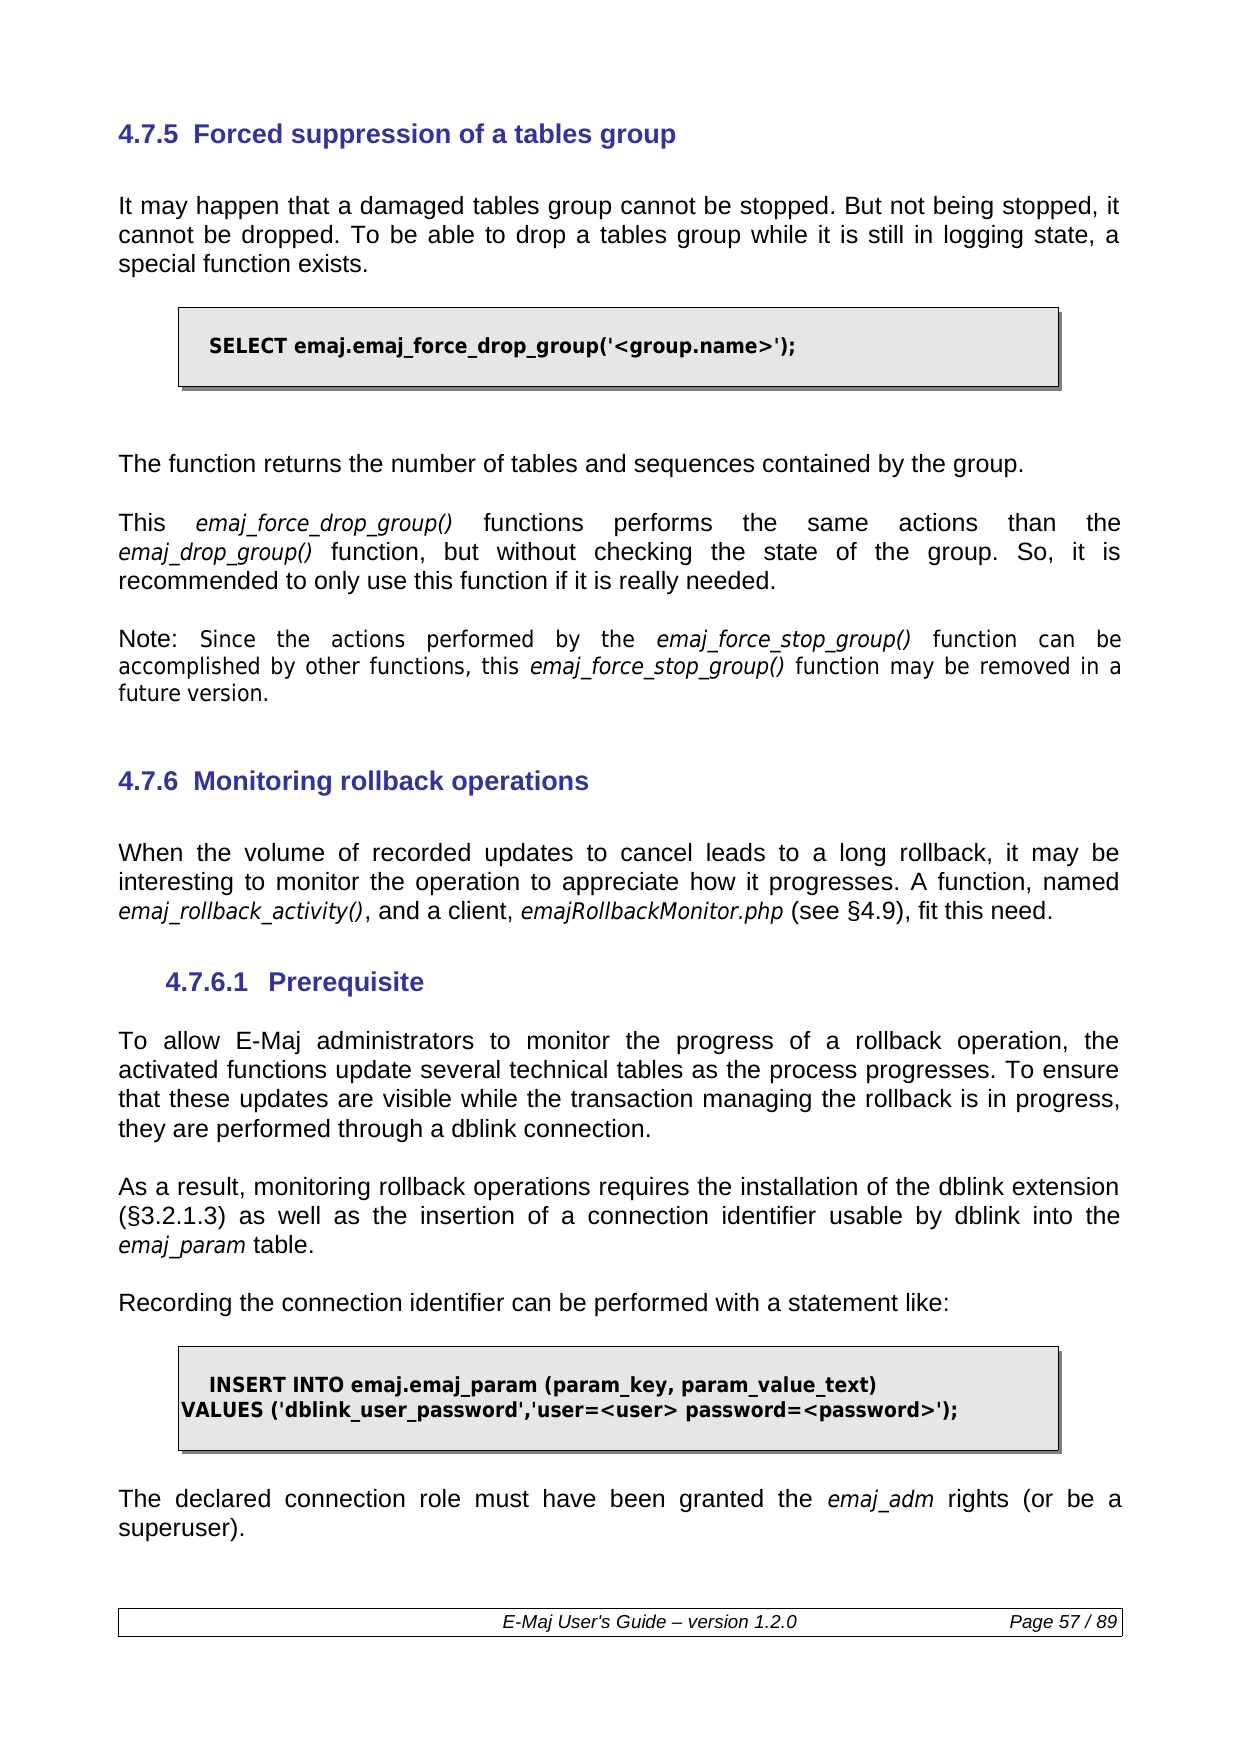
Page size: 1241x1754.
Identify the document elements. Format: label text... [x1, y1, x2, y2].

text The declared connection role must have been granted the emaj_adm rights (or be a superuser). [118, 1484, 1122, 1542]
text INSERT INTO emaj.emaj_param (param_key, param_value_text) VALUES ('dblink_user_password','user=<user> password=<password>'); [179, 1370, 1058, 1419]
text This emaj_force_drop_group() functions performs the same actions than the emaj_drop_group() function, but without checking the state of the group. So, it is recommended to only use this function if it is really needed. [118, 507, 1122, 594]
text It may happen that a damaged tables group cannot be stopped. But not being stopped, it cannot be dropped. To be able to drop a tables group while it is still in logging state, a special function exists. [118, 191, 1122, 278]
text Recording the connection identifier can be performed with a statement like: [118, 1288, 1122, 1317]
text As a result, monitoring rollback operations requires the installation of the dblink extension (§3.2.1.3) as well as the insertion of a connection identifier usable by dblink into the emaj_param table. [118, 1172, 1122, 1259]
text SELECT emaj.emaj_force_drop_group('<group.name>'); [179, 331, 1058, 356]
text When the volume of recorded updates to cancel leads to a long rollback, it may be interesting to monitor the operation to appreciate how it progresses. A function, named emaj_rollback_activity(), and a client, emajRollbackMonitor.php (see §4.9), fit this need. [118, 837, 1122, 924]
text Note: Since the actions performed by the emaj_force_stop_group() function can be accomplished by other functions, this emaj_force_stop_group() function may be removed in a future version. [118, 624, 1122, 707]
text To allow E-Maj administrators to monitor the progress of a rollback operation, the activated functions update several technical tables as the process progresses. To ensure that these updates are visible while the transaction managing the rollback is in progress, they are performed through a dblink connection. [118, 1026, 1122, 1142]
subtitle Prerequisite [165, 966, 1122, 997]
subtitle Forced suppression of a tables group [118, 118, 1122, 149]
text The function returns the number of tables and sequences contained by the group. [118, 449, 1122, 478]
subtitle Monitoring rollback operations [118, 765, 1122, 796]
